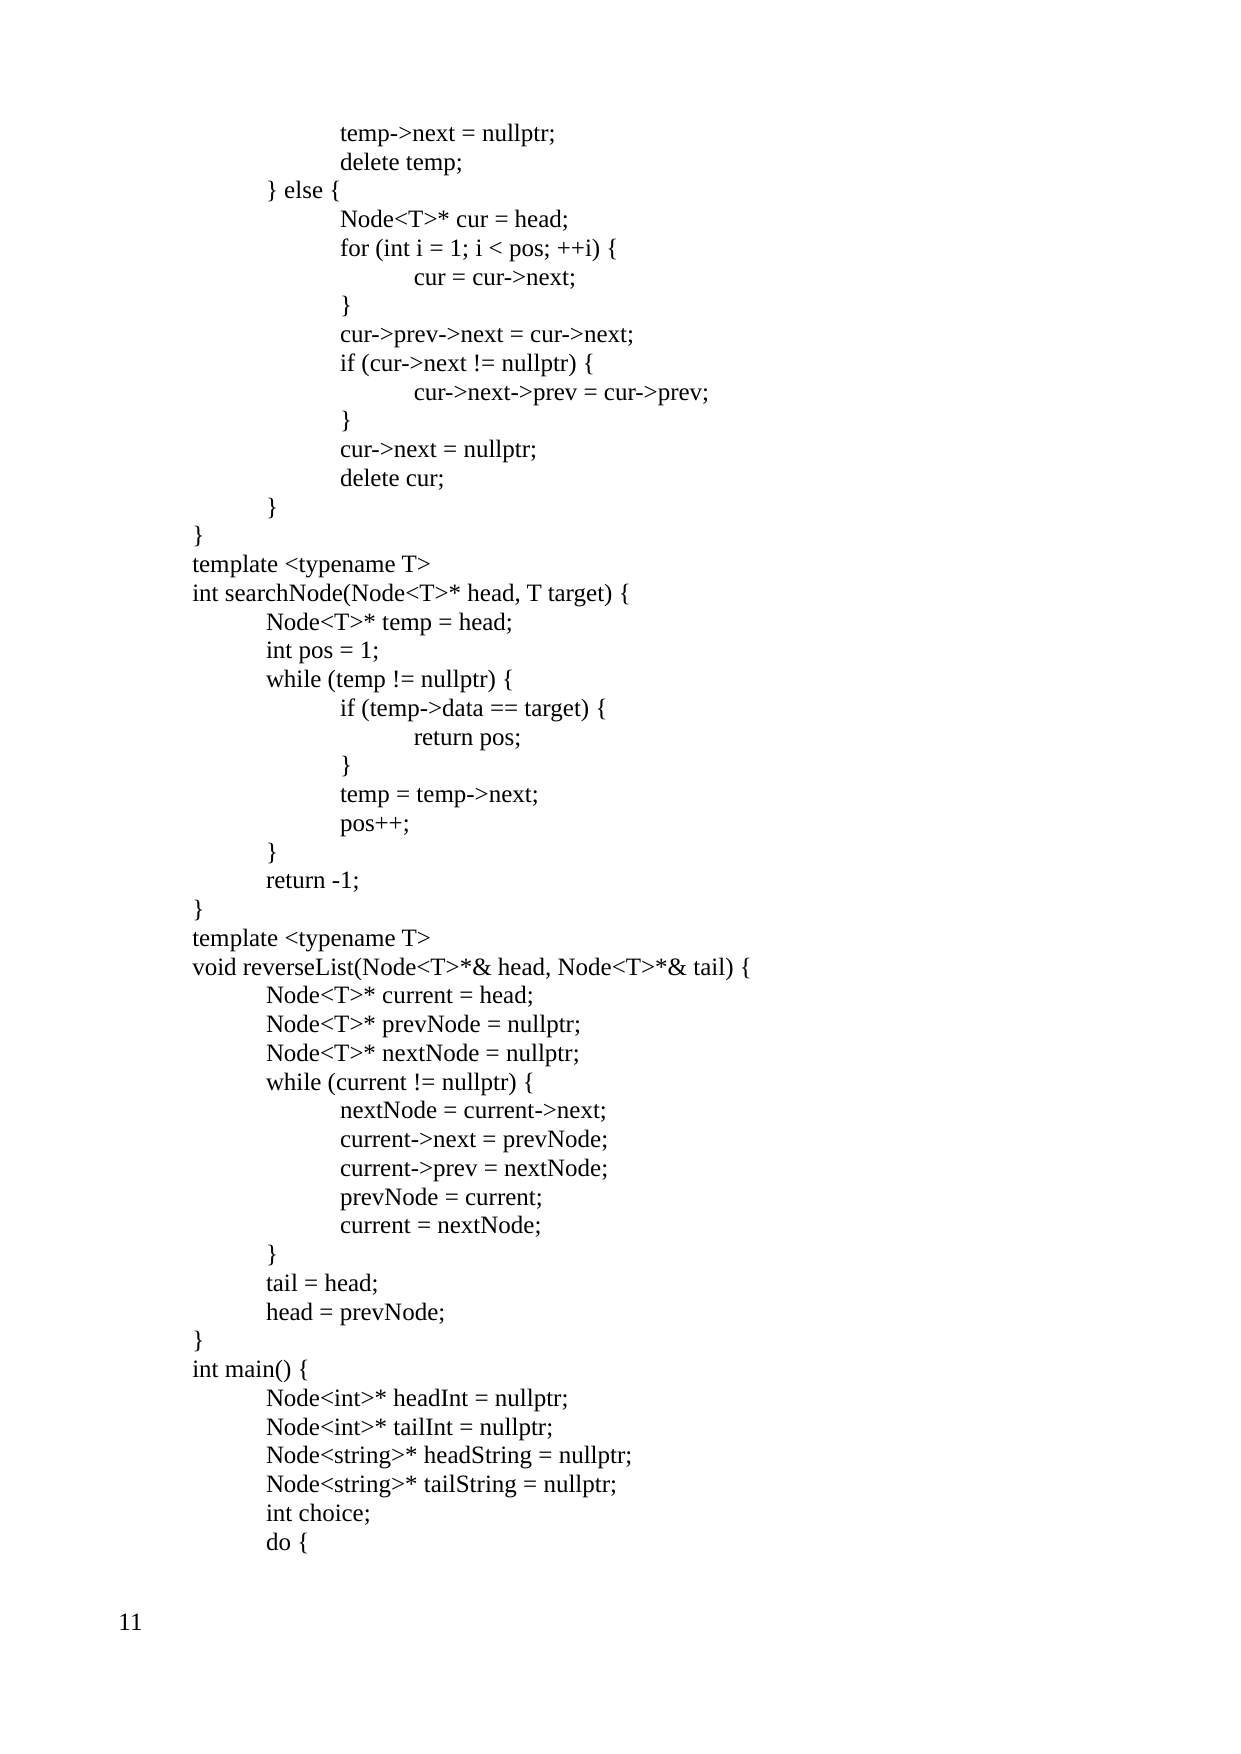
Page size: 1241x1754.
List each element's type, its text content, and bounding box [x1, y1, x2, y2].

text pos++; [118, 808, 1122, 837]
text return pos; [118, 722, 1122, 751]
text } [118, 894, 1122, 923]
text } [118, 837, 1122, 866]
text Node<T>* prevNode = nullptr; [118, 1009, 1122, 1038]
text temp = temp->next; [118, 779, 1122, 808]
text } [118, 1326, 1122, 1354]
text } [118, 521, 1122, 549]
text current->next = prevNode; [118, 1124, 1122, 1153]
text while (temp != nullptr) { [118, 664, 1122, 693]
text template <typename T> [118, 549, 1122, 578]
text int main() { [118, 1354, 1122, 1383]
text current->prev = nextNode; [118, 1153, 1122, 1182]
text } [118, 492, 1122, 521]
text int pos = 1; [118, 636, 1122, 664]
text } [118, 406, 1122, 434]
text if (cur->next != nullptr) { [118, 348, 1122, 377]
text cur->prev->next = cur->next; [118, 319, 1122, 348]
text current = nextNode; [118, 1211, 1122, 1239]
text } [118, 1239, 1122, 1268]
text for (int i = 1; i < pos; ++i) { [118, 233, 1122, 262]
text delete temp; [118, 147, 1122, 176]
text Node<string>* tailString = nullptr; [118, 1469, 1122, 1498]
text if (temp->data == target) { [118, 693, 1122, 722]
text Node<T>* cur = head; [118, 204, 1122, 233]
text Node<int>* tailInt = nullptr; [118, 1412, 1122, 1441]
text } [118, 291, 1122, 319]
text temp->next = nullptr; [118, 118, 1122, 147]
text while (current != nullptr) { [118, 1067, 1122, 1096]
text cur->next->prev = cur->prev; [118, 377, 1122, 406]
text Node<T>* nextNode = nullptr; [118, 1038, 1122, 1067]
text head = prevNode; [118, 1297, 1122, 1326]
text do { [118, 1527, 1122, 1556]
text cur = cur->next; [118, 262, 1122, 291]
text Node<int>* headInt = nullptr; [118, 1383, 1122, 1412]
text } else { [118, 176, 1122, 204]
text Node<T>* current = head; [118, 981, 1122, 1009]
text int searchNode(Node<T>* head, T target) { [118, 578, 1122, 607]
text int choice; [118, 1498, 1122, 1527]
text nextNode = current->next; [118, 1096, 1122, 1124]
text cur->next = nullptr; [118, 434, 1122, 463]
text return -1; [118, 866, 1122, 894]
text } [118, 751, 1122, 779]
text Node<T>* temp = head; [118, 607, 1122, 636]
text delete cur; [118, 463, 1122, 492]
text prevNode = current; [118, 1182, 1122, 1211]
text Node<string>* headString = nullptr; [118, 1441, 1122, 1469]
text tail = head; [118, 1268, 1122, 1297]
text void reverseList(Node<T>*& head, Node<T>*& tail) { [118, 952, 1122, 981]
text template <typename T> [118, 923, 1122, 952]
